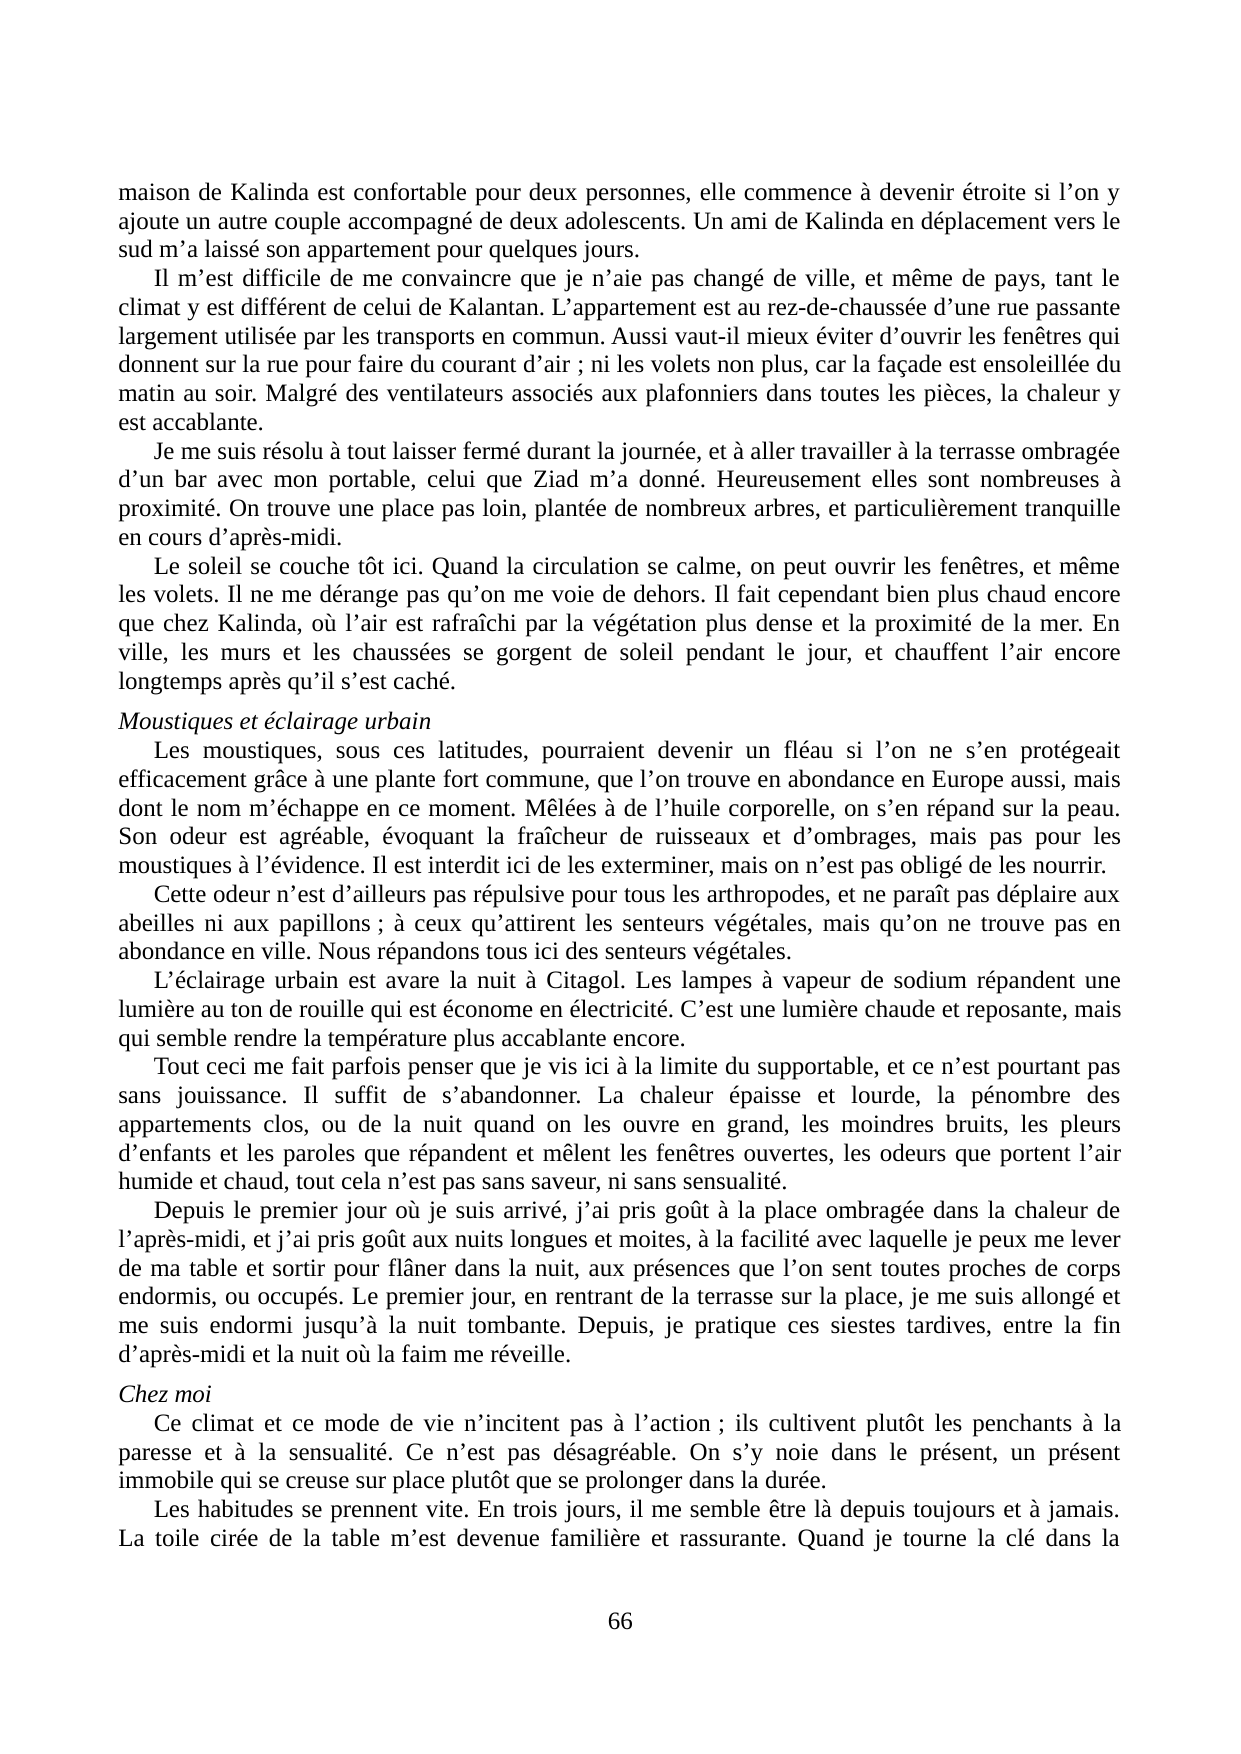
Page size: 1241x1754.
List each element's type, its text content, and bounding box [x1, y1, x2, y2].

text maison de Kalinda est confortable pour deux personnes, elle commence à devenir étroite si l’on y ajoute un autre couple accompagné de deux adolescents. Un ami de Kalinda en déplacement vers le sud m’a laissé son appartement pour quelques jours. [118, 177, 1122, 263]
subtitle Moustiques et éclairage urbain [118, 706, 1122, 735]
text Les moustiques, sous ces latitudes, pourraient devenir un fléau si l’on ne s’en protégeait efficacement grâce à une plante fort commune, que l’on trouve en abondance en Europe aussi, mais dont le nom m’échappe en ce moment. Mêlées à de l’huile corporelle, on s’en répand sur la peau. Son odeur est agréable, évoquant la fraîcheur de ruisseaux et d’ombrages, mais pas pour les moustiques à l’évidence. Il est interdit ici de les exterminer, mais on n’est pas obligé de les nourrir. [118, 735, 1122, 879]
subtitle Chez moi [118, 1379, 1122, 1408]
text Le soleil se couche tôt ici. Quand la circulation se calme, on peut ouvrir les fenêtres, et même les volets. Il ne me dérange pas qu’on me voie de dehors. Il fait cependant bien plus chaud encore que chez Kalinda, où l’air est rafraîchi par la végétation plus dense et la proximité de la mer. En ville, les murs et les chaussées se gorgent de soleil pendant le jour, et chauffent l’air encore longtemps après qu’il s’est caché. [118, 551, 1122, 694]
text Les habitudes se prennent vite. En trois jours, il me semble être là depuis toujours et à jamais. La toile cirée de la table m’est devenue familière et rassurante. Quand je tourne la clé dans la [118, 1494, 1122, 1552]
text Je me suis résolu à tout laisser fermé durant la journée, et à aller travailler à la terrasse ombragée d’un bar avec mon portable, celui que Ziad m’a donné. Heureusement elles sont nombreuses à proximité. On trouve une place pas loin, plantée de nombreux arbres, et particulièrement tranquille en cours d’après-midi. [118, 436, 1122, 551]
text Depuis le premier jour où je suis arrivé, j’ai pris goût à la place ombragée dans la chaleur de l’après-midi, et j’ai pris goût aux nuits longues et moites, à la facilité avec laquelle je peux me lever de ma table et sortir pour flâner dans la nuit, aux présences que l’on sent toutes proches de corps endormis, ou occupés. Le premier jour, en rentrant de la terrasse sur la place, je me suis allongé et me suis endormi jusqu’à la nuit tombante. Depuis, je pratique ces siestes tardives, entre la fin d’après-midi et la nuit où la faim me réveille. [118, 1195, 1122, 1368]
text Tout ceci me fait parfois penser que je vis ici à la limite du supportable, et ce n’est pourtant pas sans jouissance. Il suffit de s’abandonner. La chaleur épaisse et lourde, la pénombre des appartements clos, ou de la nuit quand on les ouvre en grand, les moindres bruits, les pleurs d’enfants et les paroles que répandent et mêlent les fenêtres ouvertes, les odeurs que portent l’air humide et chaud, tout cela n’est pas sans saveur, ni sans sensualité. [118, 1051, 1122, 1195]
text Il m’est difficile de me convaincre que je n’aie pas changé de ville, et même de pays, tant le climat y est différent de celui de Kalantan. L’appartement est au rez-de-chaussée d’une rue passante largement utilisée par les transports en commun. Aussi vaut-il mieux éviter d’ouvrir les fenêtres qui donnent sur la rue pour faire du courant d’air ; ni les volets non plus, car la façade est ensoleillée du matin au soir. Malgré des ventilateurs associés aux plafonniers dans toutes les pièces, la chaleur y est accablante. [118, 263, 1122, 436]
text Ce climat et ce mode de vie n’incitent pas à l’action ; ils cultivent plutôt les penchants à la paresse et à la sensualité. Ce n’est pas désagréable. On s’y noie dans le présent, un présent immobile qui se creuse sur place plutôt que se prolonger dans la durée. [118, 1408, 1122, 1494]
text L’éclairage urbain est avare la nuit à Citagol. Les lampes à vapeur de sodium répandent une lumière au ton de rouille qui est économe en électricité. C’est une lumière chaude et reposante, mais qui semble rendre la température plus accablante encore. [118, 965, 1122, 1051]
text Cette odeur n’est d’ailleurs pas répulsive pour tous les arthropodes, et ne paraît pas déplaire aux abeilles ni aux papillons ; à ceux qu’attirent les senteurs végétales, mais qu’on ne trouve pas en abondance en ville. Nous répandons tous ici des senteurs végétales. [118, 879, 1122, 965]
